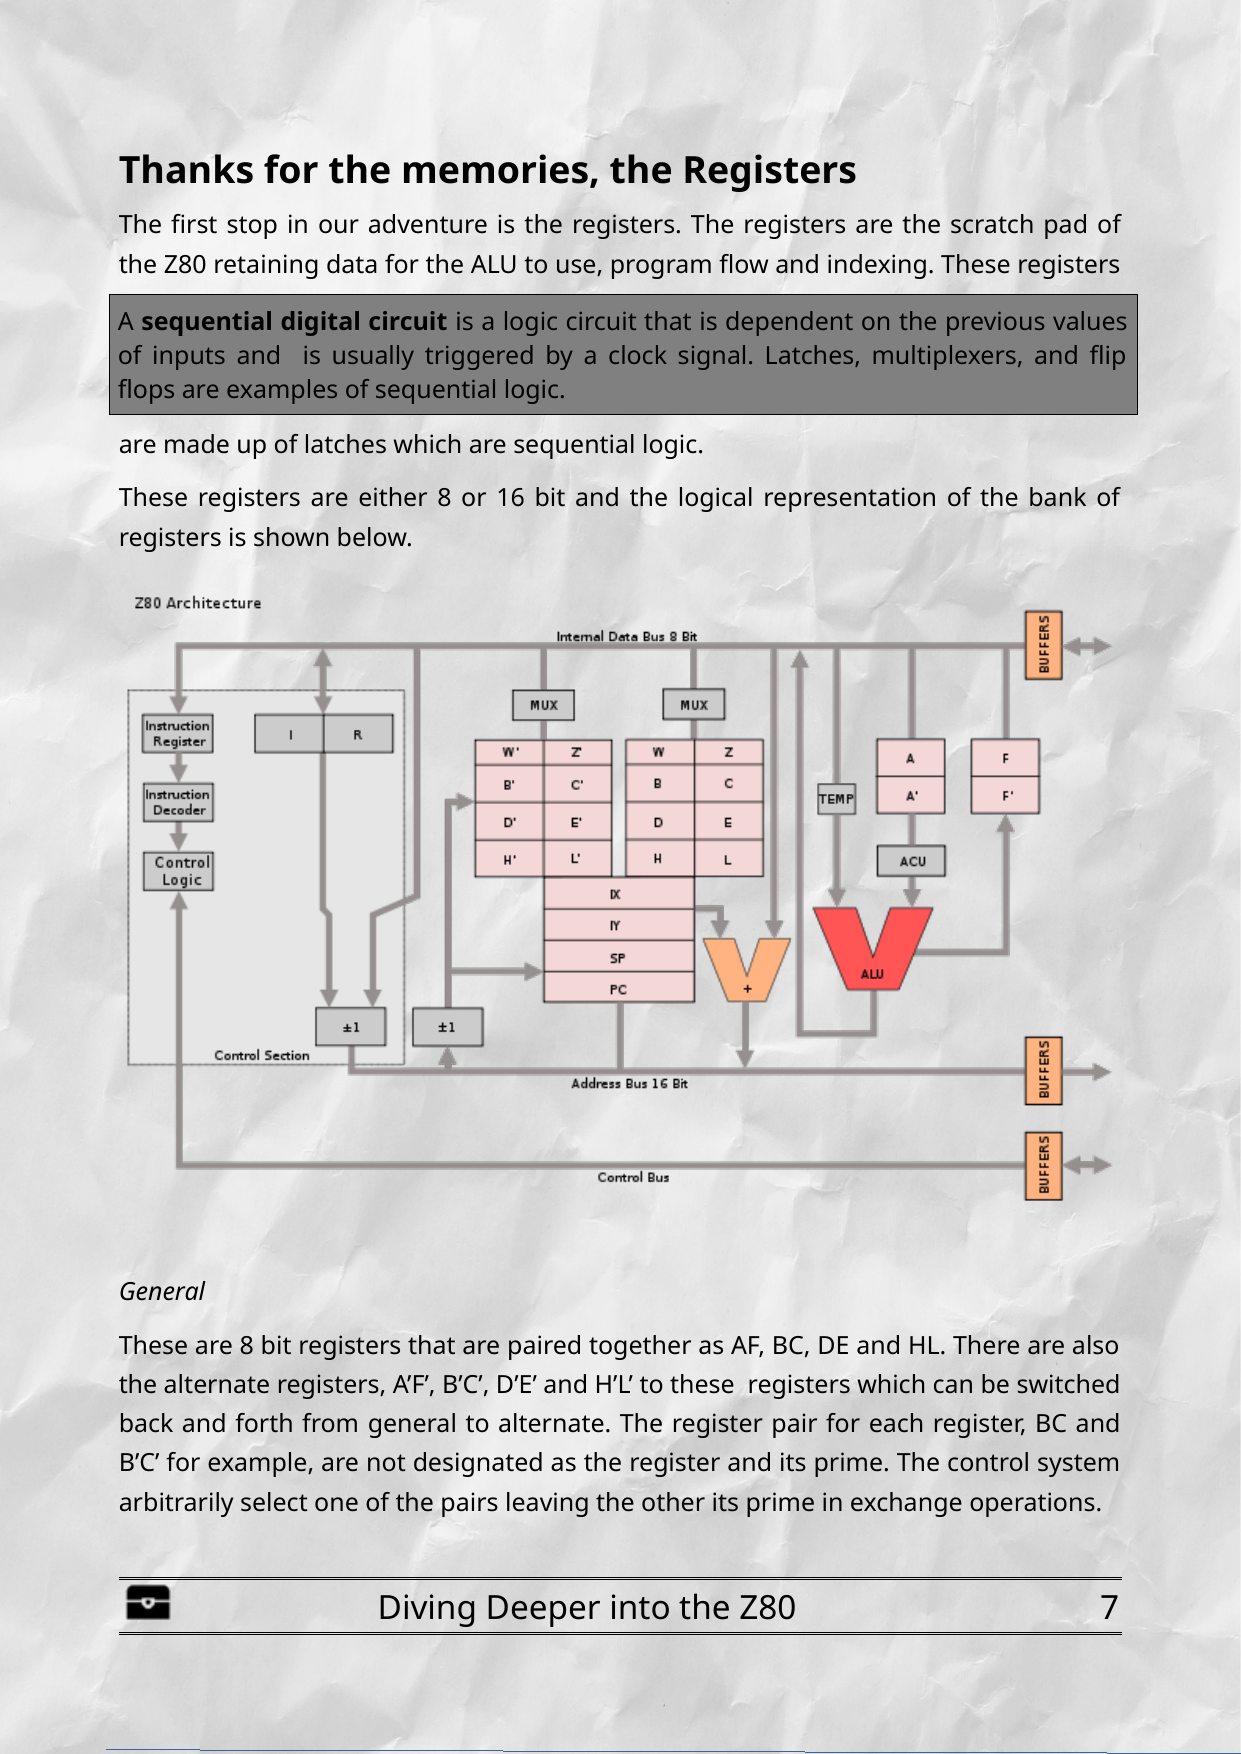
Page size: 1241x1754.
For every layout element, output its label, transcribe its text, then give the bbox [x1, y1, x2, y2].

text The first stop in our adventure is the registers. The registers are the scratch pad of the Z80 retaining data for the ALU to use, program flow and indexing. These registers [118, 207, 1122, 294]
text These are 8 bit registers that are paired together as AF, BC, DE and HL. There are also the alternate registers, A’F’, B’C’, D’E’ and H’L’ to these registers which can be switched back and forth from general to alternate. The register pair for each register, BC and B’C’ for example, are not designated as the register and its prime. The control system arbitrarily select one of the pairs leaving the other its prime in exchange operations. [118, 1328, 1122, 1518]
text A sequential digital circuit is a logic circuit that is dependent on the previous values of inputs and is usually triggered by a clock signal. Latches, multiplexers, and flip flops are examples of sequential logic. [118, 303, 1128, 406]
text are made up of latches which are sequential logic. [118, 415, 1122, 460]
subtitle Thanks for the memories, the Registers [118, 143, 1122, 194]
picture [0, 0, 1241, 1754]
text General [118, 1274, 1122, 1308]
text These registers are either 8 or 16 bit and the logical representation of the bank of registers is shown below. [118, 480, 1122, 553]
